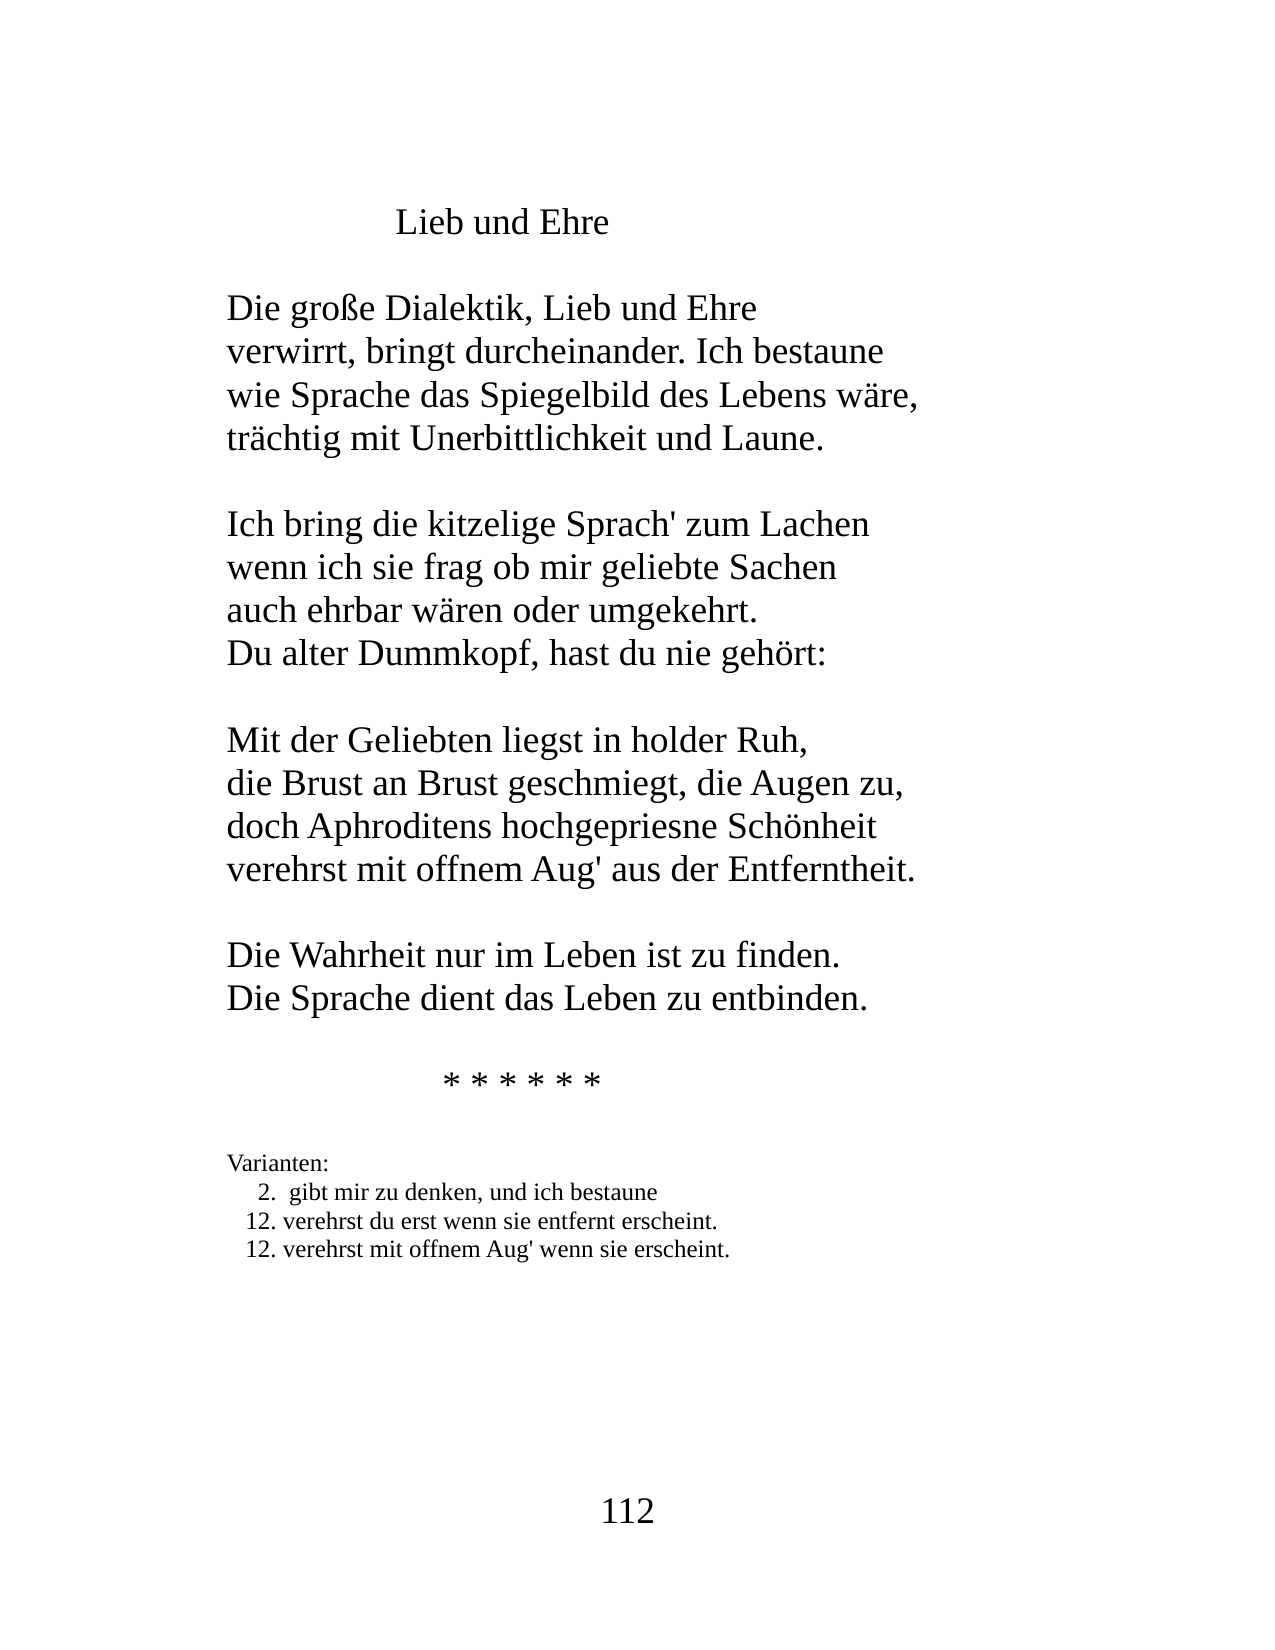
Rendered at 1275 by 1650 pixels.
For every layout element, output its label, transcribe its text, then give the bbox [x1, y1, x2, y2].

text Du alter Dummkopf, hast du nie gehört: [226, 631, 1157, 674]
text die Brust an Brust geschmiegt, die Augen zu, [226, 760, 1157, 803]
text 12. verehrst du erst wenn sie entfernt erscheint. [226, 1206, 1157, 1234]
text Mit der Geliebten liegst in holder Ruh, [226, 717, 1157, 760]
text 12. verehrst mit offnem Aug' wenn sie erscheint. [226, 1234, 1157, 1263]
text Varianten: [226, 1148, 1157, 1177]
text wie Sprache das Spiegelbild des Lebens wäre, [226, 372, 1157, 415]
text * * * * * * [226, 1062, 1157, 1105]
text verwirrt, bringt durcheinander. Ich bestaune [226, 329, 1157, 372]
text verehrst mit offnem Aug' aus der Entferntheit. [226, 846, 1157, 889]
text Die Sprache dient das Leben zu entbinden. [226, 976, 1157, 1019]
text trächtig mit Unerbittlichkeit und Laune. [226, 415, 1157, 458]
text Die Wahrheit nur im Leben ist zu finden. [226, 933, 1157, 976]
text Die große Dialektik, Lieb und Ehre [226, 286, 1157, 329]
text wenn ich sie frag ob mir geliebte Sachen [226, 544, 1157, 588]
text doch Aphroditens hochgepriesne Schönheit [226, 803, 1157, 846]
text 2. gibt mir zu denken, und ich bestaune [226, 1177, 1157, 1206]
text Lieb und Ehre [226, 199, 1157, 243]
text auch ehrbar wären oder umgekehrt. [226, 588, 1157, 631]
text Ich bring die kitzelige Sprach' zum Lachen [226, 501, 1157, 544]
